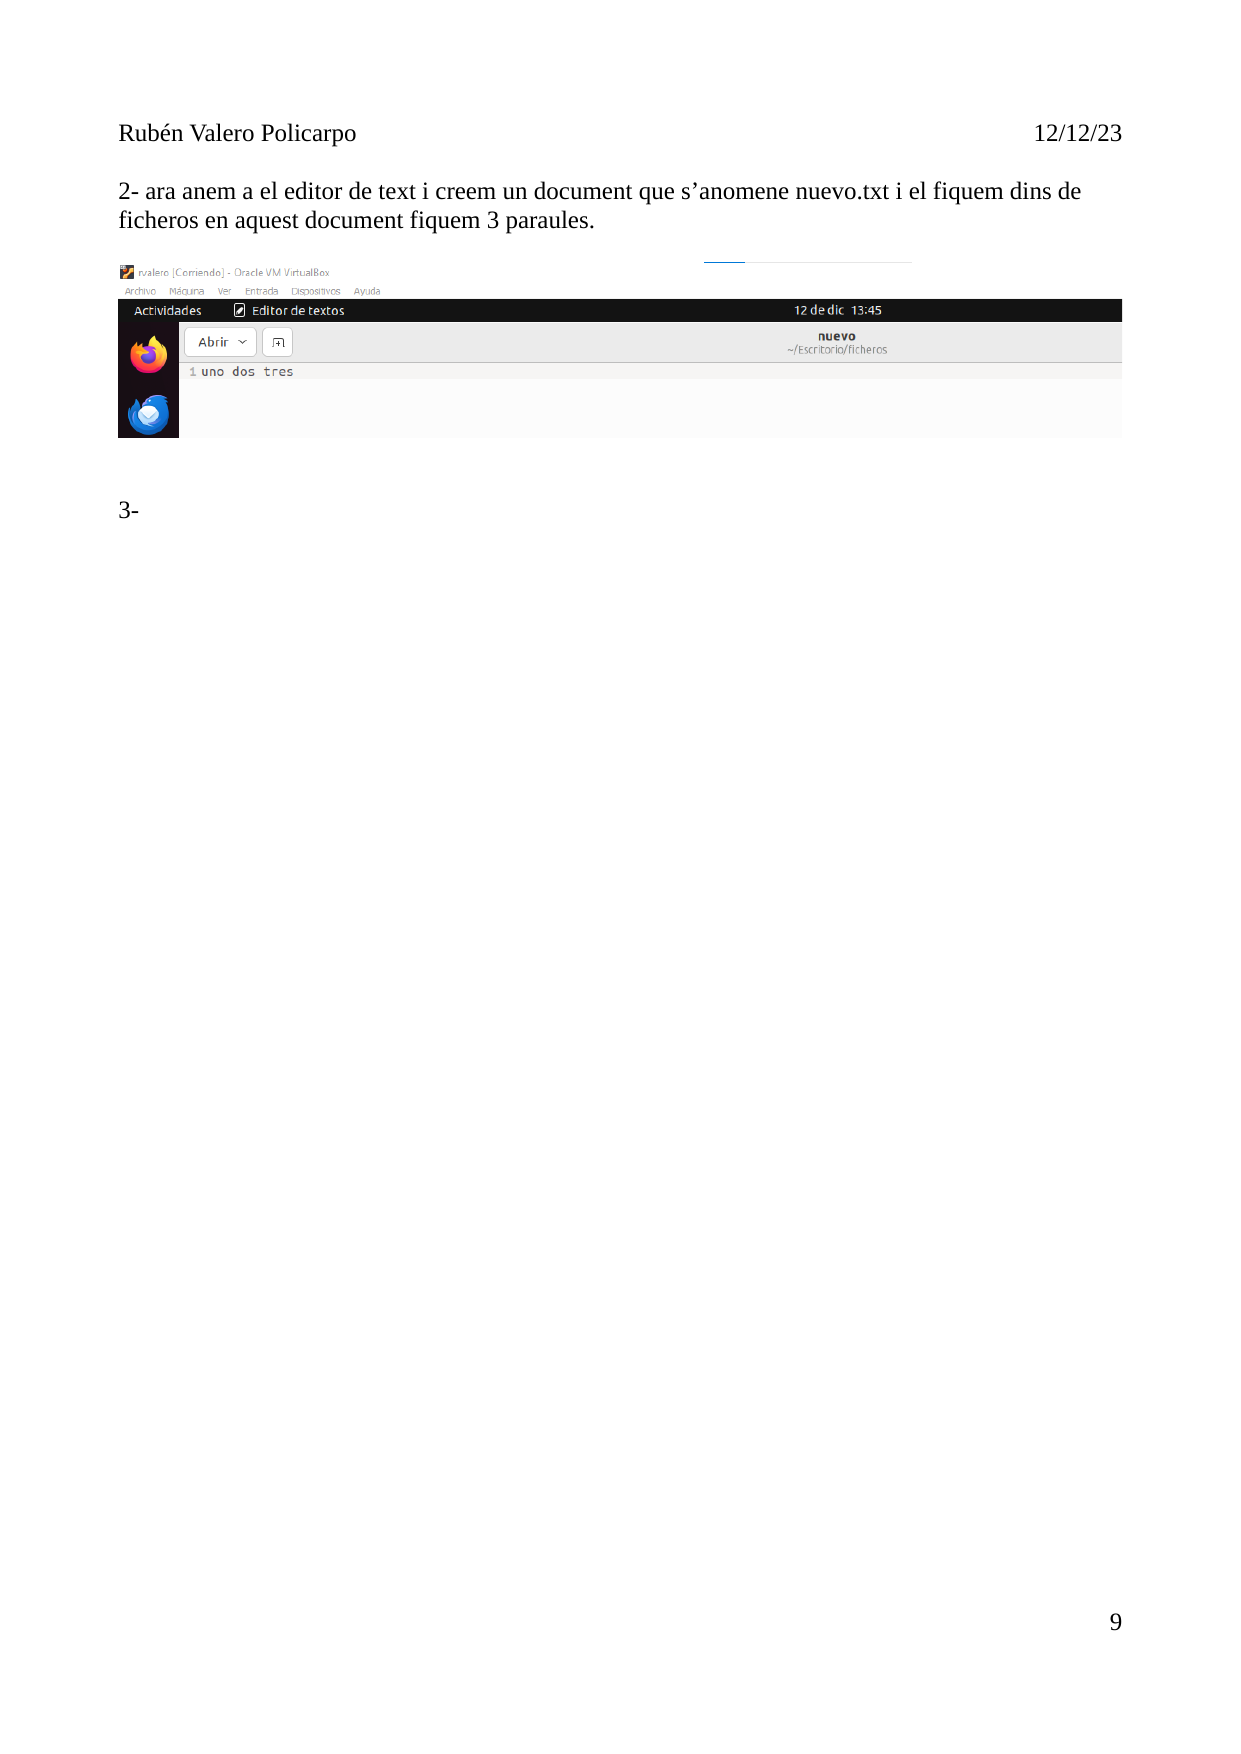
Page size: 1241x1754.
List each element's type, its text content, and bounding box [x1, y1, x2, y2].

picture [118, 262, 1123, 438]
text 3- [118, 495, 1122, 523]
text 2- ara anem a el editor de text i creem un document que s’anomene nuevo.txt i el fiquem dins de ficheros en aquest document fiquem 3 paraules. [118, 176, 1122, 234]
